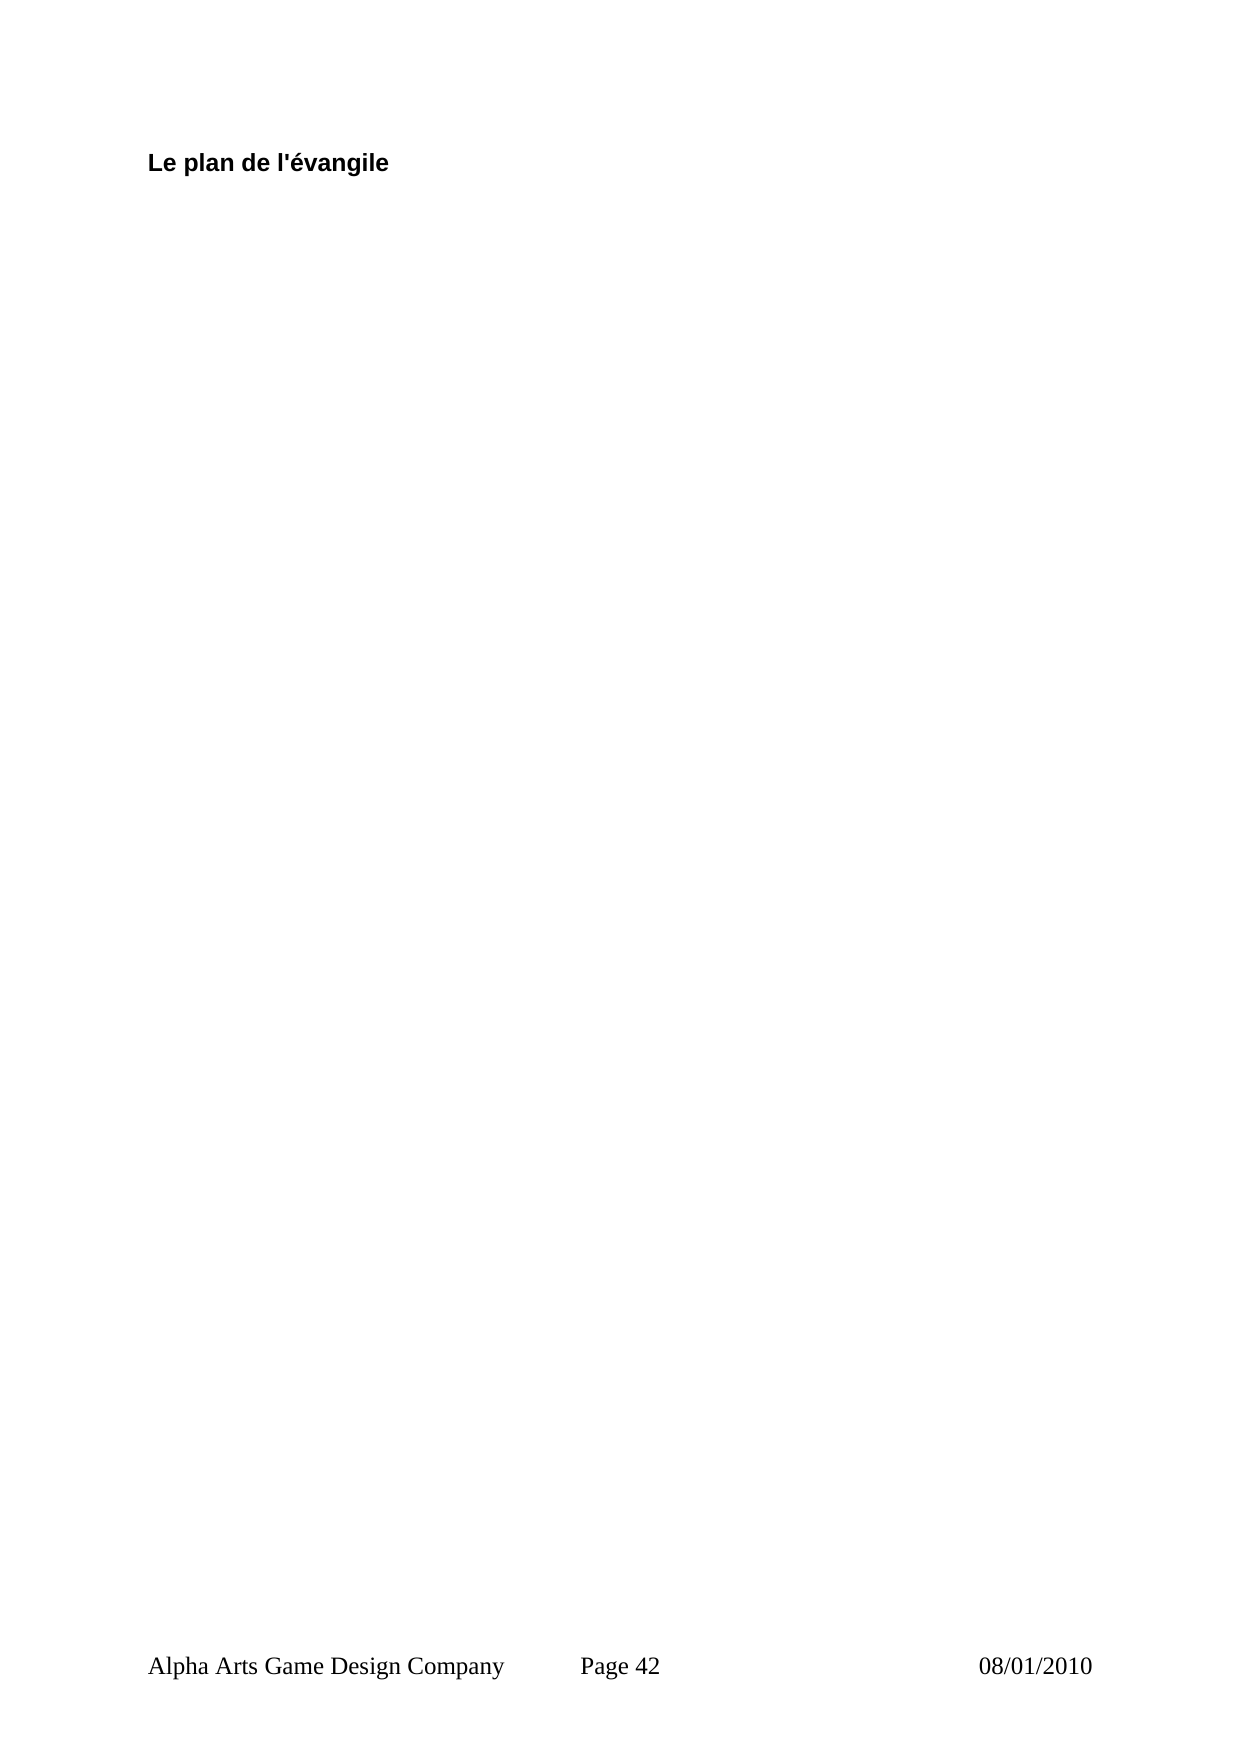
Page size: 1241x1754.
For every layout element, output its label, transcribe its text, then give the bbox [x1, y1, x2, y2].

subtitle Le plan de l'évangile [148, 148, 1092, 176]
